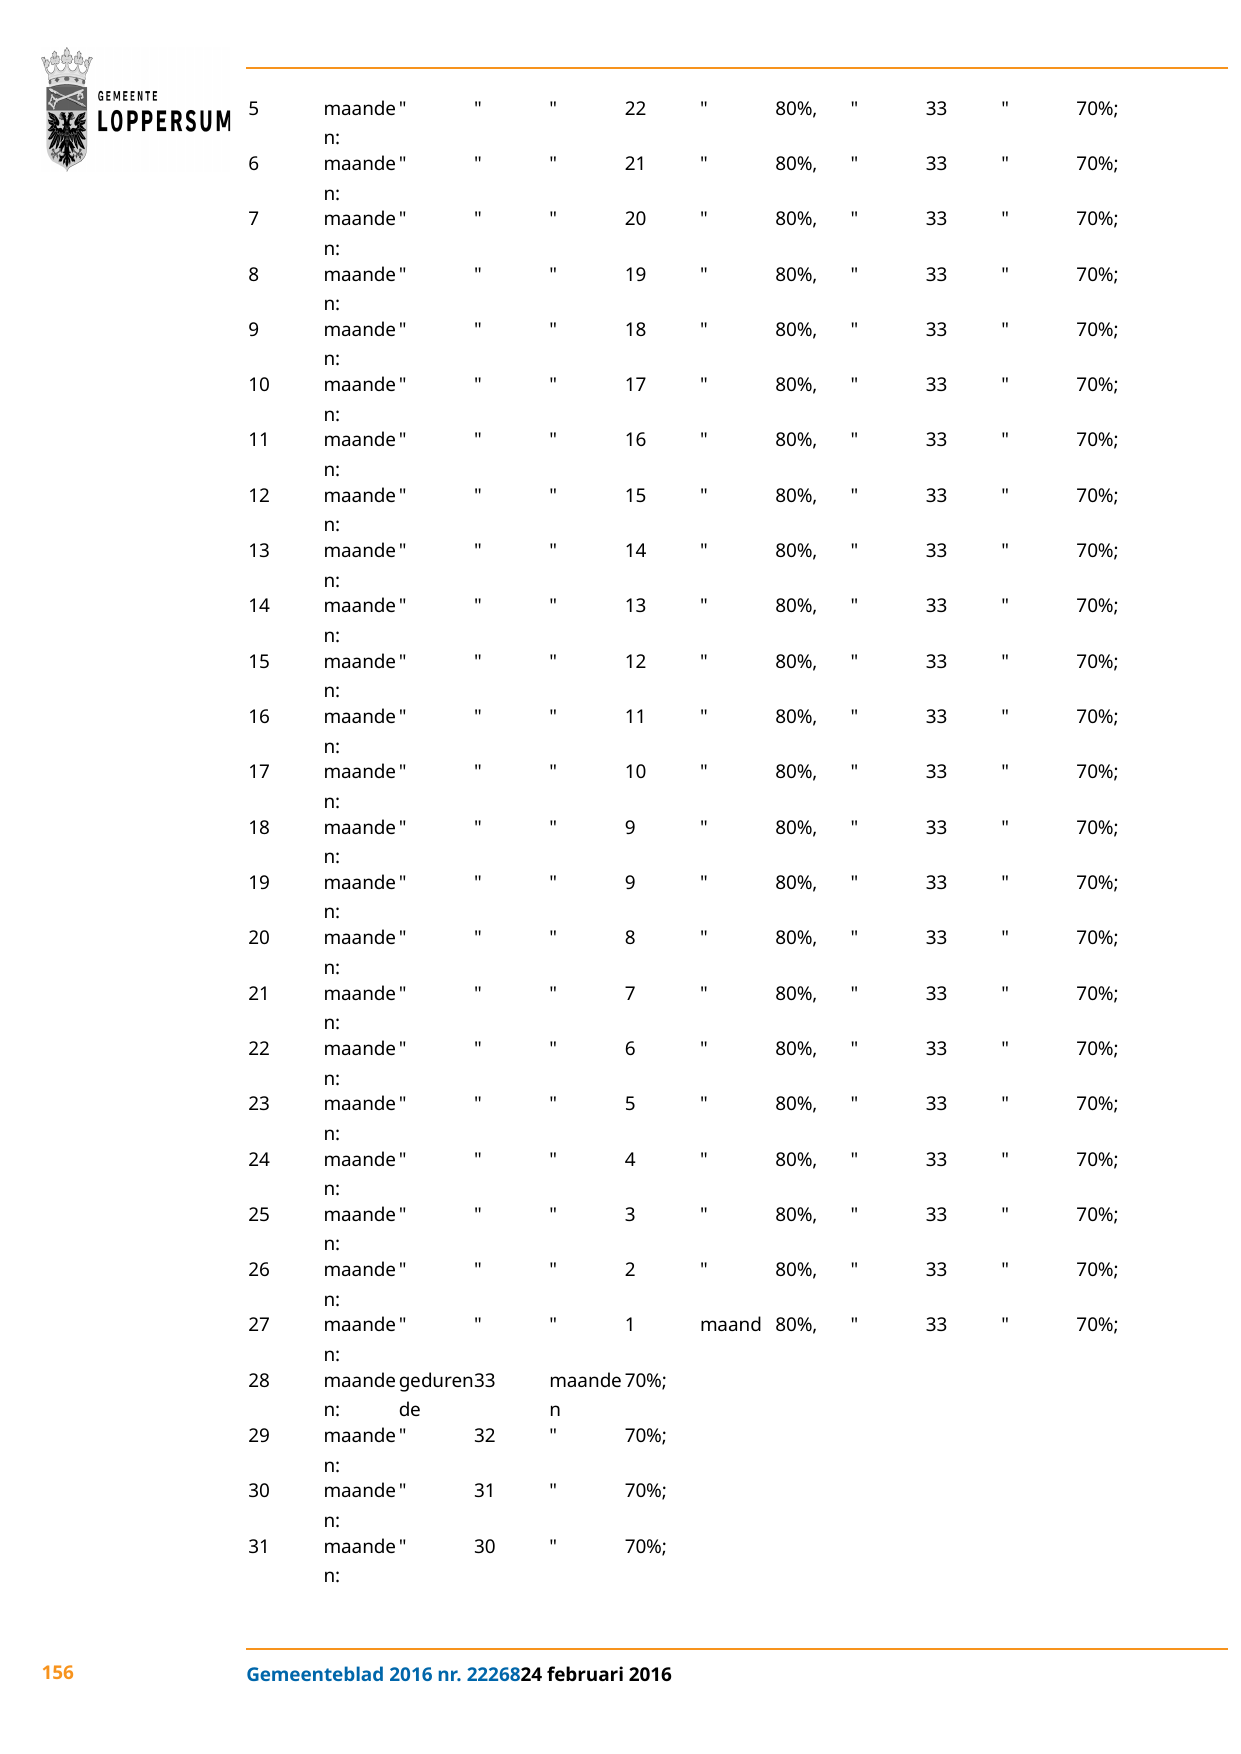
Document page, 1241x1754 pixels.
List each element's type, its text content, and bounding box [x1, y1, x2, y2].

table_cell 10 [625, 759, 700, 814]
table_cell 8 [248, 261, 323, 316]
table_cell " [850, 261, 926, 316]
table_cell 70%; [1076, 759, 1152, 814]
table_cell " [1001, 980, 1076, 1035]
table_cell [926, 1533, 1001, 1588]
table_cell " [549, 814, 624, 869]
table_cell [850, 1478, 926, 1533]
table_cell 70%; [1076, 1035, 1152, 1090]
table_cell 33 [926, 1035, 1001, 1090]
table_cell 18 [248, 814, 323, 869]
table_cell 80%, [775, 1256, 850, 1312]
table_cell " [1001, 482, 1076, 537]
table_cell 80%, [775, 593, 850, 648]
table_cell " [850, 925, 926, 980]
table_cell 20 [248, 925, 323, 980]
table_cell " [1001, 1256, 1076, 1312]
table_cell " [474, 316, 549, 371]
table_cell 80%, [775, 427, 850, 482]
table_cell maanden: [323, 1312, 398, 1367]
table_cell " [474, 814, 549, 869]
table_cell gedurende [399, 1367, 474, 1422]
table_cell " [549, 371, 624, 427]
table_cell [700, 1367, 775, 1422]
table_cell 80%, [775, 648, 850, 703]
table_cell " [399, 1201, 474, 1256]
table_cell 80%, [775, 925, 850, 980]
table_cell 14 [625, 537, 700, 593]
table_cell 70%; [1076, 261, 1152, 316]
table_cell 1 [625, 1312, 700, 1367]
table_cell 70%; [1076, 814, 1152, 869]
table_cell " [1001, 759, 1076, 814]
table_cell 33 [926, 980, 1001, 1035]
picture [41, 47, 231, 172]
table_cell 70%; [1076, 925, 1152, 980]
table_cell " [399, 814, 474, 869]
table_cell 80%, [775, 759, 850, 814]
table_cell " [700, 205, 775, 261]
table_cell " [399, 261, 474, 316]
table_cell 80%, [775, 371, 850, 427]
table_cell 9 [248, 316, 323, 371]
table_cell 80%, [775, 316, 850, 371]
table_cell " [850, 316, 926, 371]
table_cell [1076, 1533, 1152, 1588]
table_cell 14 [248, 593, 323, 648]
table_cell " [549, 1478, 624, 1533]
table_cell maanden: [323, 537, 398, 593]
table_cell 70%; [1076, 427, 1152, 482]
table_cell [775, 1422, 850, 1478]
table_cell " [474, 482, 549, 537]
table_cell " [474, 1312, 549, 1367]
table_cell " [700, 482, 775, 537]
table_cell " [700, 1256, 775, 1312]
table_cell " [549, 703, 624, 758]
table_cell " [700, 150, 775, 205]
table_cell 2 [625, 1256, 700, 1312]
table_cell 33 [926, 1312, 1001, 1367]
table_cell maanden: [323, 1533, 398, 1588]
table_cell 6 [625, 1035, 700, 1090]
table_cell 19 [625, 261, 700, 316]
table_cell [926, 1367, 1001, 1422]
table_cell 16 [625, 427, 700, 482]
table_cell maanden: [323, 261, 398, 316]
table_cell 33 [926, 648, 1001, 703]
table_cell " [399, 1256, 474, 1312]
table_cell " [700, 980, 775, 1035]
table_cell [775, 1367, 850, 1422]
table_cell [1001, 1478, 1076, 1533]
table_cell " [474, 1256, 549, 1312]
table_cell " [399, 759, 474, 814]
table_cell " [399, 1312, 474, 1367]
table_cell maanden: [323, 150, 398, 205]
table_cell maanden: [323, 427, 398, 482]
table_cell maanden: [323, 1256, 398, 1312]
table_cell " [474, 593, 549, 648]
table_cell " [474, 1035, 549, 1090]
table_cell 23 [248, 1090, 323, 1146]
table_cell 70%; [1076, 150, 1152, 205]
table_cell 22 [248, 1035, 323, 1090]
table_cell 33 [926, 205, 1001, 261]
table_cell 70%; [1076, 1256, 1152, 1312]
table_cell " [399, 371, 474, 427]
table_cell 21 [248, 980, 323, 1035]
table_cell 30 [248, 1478, 323, 1533]
table_cell " [850, 980, 926, 1035]
table_cell 70%; [1076, 205, 1152, 261]
table_cell " [399, 316, 474, 371]
table_cell 80%, [775, 814, 850, 869]
table_cell " [474, 150, 549, 205]
table_cell 80%, [775, 1201, 850, 1256]
table_cell maanden: [323, 814, 398, 869]
table_cell 28 [248, 1367, 323, 1422]
table_cell maanden: [323, 925, 398, 980]
table_cell maanden: [323, 205, 398, 261]
table_cell " [850, 482, 926, 537]
table_cell 13 [625, 593, 700, 648]
table_cell " [850, 1256, 926, 1312]
table_cell " [850, 205, 926, 261]
table_cell 80%, [775, 1312, 850, 1367]
table_cell " [850, 95, 926, 150]
table_cell " [850, 150, 926, 205]
table_cell " [1001, 371, 1076, 427]
table_cell 70%; [1076, 482, 1152, 537]
table_cell 13 [248, 537, 323, 593]
table_cell " [399, 1422, 474, 1478]
table_cell " [1001, 814, 1076, 869]
table_cell " [700, 316, 775, 371]
table_cell " [474, 759, 549, 814]
table_cell " [549, 482, 624, 537]
table_cell 70%; [1076, 648, 1152, 703]
table_cell " [850, 869, 926, 924]
table_cell " [1001, 150, 1076, 205]
table_cell 70%; [1076, 869, 1152, 924]
table_cell 33 [926, 537, 1001, 593]
table_cell 16 [248, 703, 323, 758]
table_cell 32 [474, 1422, 549, 1478]
table_cell 26 [248, 1256, 323, 1312]
table_cell 10 [248, 371, 323, 427]
table_cell " [549, 1201, 624, 1256]
table_cell 12 [625, 648, 700, 703]
table_cell 30 [474, 1533, 549, 1588]
table_cell 7 [625, 980, 700, 1035]
table_cell [1001, 1367, 1076, 1422]
table_cell 33 [474, 1367, 549, 1422]
table_cell " [474, 537, 549, 593]
table_cell " [399, 1090, 474, 1146]
table_cell 70%; [1076, 1201, 1152, 1256]
table_cell 80%, [775, 95, 850, 150]
table_cell [926, 1422, 1001, 1478]
table_cell 80%, [775, 482, 850, 537]
table_cell " [1001, 925, 1076, 980]
table_cell " [549, 150, 624, 205]
table_cell 80%, [775, 261, 850, 316]
table_cell " [399, 482, 474, 537]
table_cell " [700, 261, 775, 316]
table_cell [700, 1533, 775, 1588]
table_cell [1001, 1422, 1076, 1478]
table_cell " [700, 1201, 775, 1256]
table_cell " [1001, 593, 1076, 648]
table_cell " [1001, 427, 1076, 482]
table_cell 80%, [775, 1035, 850, 1090]
table_cell " [700, 537, 775, 593]
table_cell " [399, 593, 474, 648]
table_cell 70%; [625, 1533, 700, 1588]
table_cell 29 [248, 1422, 323, 1478]
table_cell " [474, 980, 549, 1035]
table_cell " [474, 1146, 549, 1201]
table_cell " [700, 648, 775, 703]
table_cell " [549, 1312, 624, 1367]
table_cell " [549, 1146, 624, 1201]
table_cell " [399, 869, 474, 924]
table_cell " [700, 371, 775, 427]
table_cell 17 [248, 759, 323, 814]
table_cell 8 [625, 925, 700, 980]
table_cell " [549, 869, 624, 924]
table_cell " [700, 593, 775, 648]
table_cell " [1001, 1312, 1076, 1367]
table_cell " [399, 1478, 474, 1533]
table_cell maanden: [323, 1422, 398, 1478]
table_cell 3 [625, 1201, 700, 1256]
table_cell " [399, 648, 474, 703]
table_cell " [549, 593, 624, 648]
table_cell maanden: [323, 980, 398, 1035]
table_cell 11 [248, 427, 323, 482]
table_cell " [850, 593, 926, 648]
table_cell [1076, 1478, 1152, 1533]
table_cell " [700, 427, 775, 482]
table_cell " [399, 537, 474, 593]
table_cell [775, 1533, 850, 1588]
table_cell [850, 1533, 926, 1588]
table_cell " [474, 95, 549, 150]
table_cell 80%, [775, 869, 850, 924]
table_cell 70%; [625, 1422, 700, 1478]
table_cell maanden: [323, 1478, 398, 1533]
table_cell 33 [926, 869, 1001, 924]
table_cell 7 [248, 205, 323, 261]
table_cell 33 [926, 1256, 1001, 1312]
table_cell maanden: [323, 316, 398, 371]
table_cell " [474, 648, 549, 703]
table_cell " [399, 1533, 474, 1588]
table_cell " [850, 1312, 926, 1367]
table_cell " [549, 1533, 624, 1588]
table_cell " [700, 1146, 775, 1201]
table_cell 70%; [1076, 316, 1152, 371]
table_cell " [474, 261, 549, 316]
table_cell 31 [248, 1533, 323, 1588]
table_cell " [1001, 869, 1076, 924]
table_cell " [474, 869, 549, 924]
table_cell 70%; [625, 1478, 700, 1533]
table_cell 80%, [775, 980, 850, 1035]
table_cell " [549, 648, 624, 703]
table_cell " [399, 703, 474, 758]
table_cell 70%; [1076, 703, 1152, 758]
table_cell maanden: [323, 1090, 398, 1146]
table_cell " [1001, 537, 1076, 593]
table_cell maand [700, 1312, 775, 1367]
table_cell " [1001, 703, 1076, 758]
table_cell maanden: [323, 95, 398, 150]
table_cell maanden: [323, 1367, 398, 1422]
table_cell " [700, 814, 775, 869]
table_cell 70%; [1076, 1090, 1152, 1146]
table_cell 80%, [775, 703, 850, 758]
table_cell " [850, 1090, 926, 1146]
table_cell 12 [248, 482, 323, 537]
table_cell 9 [625, 869, 700, 924]
table_cell " [850, 648, 926, 703]
table_cell " [850, 814, 926, 869]
table_cell " [1001, 1201, 1076, 1256]
table_cell [700, 1422, 775, 1478]
table_cell maanden: [323, 648, 398, 703]
table_cell 70%; [1076, 1146, 1152, 1201]
table_cell " [1001, 261, 1076, 316]
table_cell 70%; [1076, 95, 1152, 150]
table_cell [926, 1478, 1001, 1533]
table_cell [700, 1478, 775, 1533]
table_cell 33 [926, 1090, 1001, 1146]
table_cell " [399, 427, 474, 482]
table_cell 31 [474, 1478, 549, 1533]
table_cell " [399, 980, 474, 1035]
table_cell " [1001, 205, 1076, 261]
table_cell 20 [625, 205, 700, 261]
table_cell " [399, 150, 474, 205]
table_cell maanden [549, 1367, 624, 1422]
table_cell " [549, 759, 624, 814]
table_cell maanden: [323, 759, 398, 814]
table_cell 19 [248, 869, 323, 924]
table_cell 9 [625, 814, 700, 869]
table_cell 33 [926, 593, 1001, 648]
table_cell 5 [248, 95, 323, 150]
table_cell " [850, 1035, 926, 1090]
table_cell 15 [625, 482, 700, 537]
table_cell maanden: [323, 593, 398, 648]
table_cell " [549, 261, 624, 316]
table_cell 80%, [775, 537, 850, 593]
table_cell " [474, 925, 549, 980]
table_cell " [850, 1146, 926, 1201]
table_cell [850, 1422, 926, 1478]
table_cell " [549, 427, 624, 482]
table_cell " [549, 925, 624, 980]
table_cell [1076, 1422, 1152, 1478]
table_cell " [474, 205, 549, 261]
table_cell " [549, 537, 624, 593]
table_cell " [399, 925, 474, 980]
table_cell " [700, 869, 775, 924]
table_cell " [850, 371, 926, 427]
table_cell " [850, 537, 926, 593]
table_cell " [700, 1090, 775, 1146]
table_cell 70%; [1076, 537, 1152, 593]
table_cell " [399, 1146, 474, 1201]
table_cell " [399, 95, 474, 150]
table_cell 27 [248, 1312, 323, 1367]
table_cell " [474, 1090, 549, 1146]
table_cell [775, 1478, 850, 1533]
table_cell " [850, 427, 926, 482]
table_cell 5 [625, 1090, 700, 1146]
table_cell 33 [926, 814, 1001, 869]
table_cell [1076, 1367, 1152, 1422]
table_cell 80%, [775, 1146, 850, 1201]
table_cell " [474, 703, 549, 758]
table_cell 70%; [1076, 1312, 1152, 1367]
table_cell 22 [625, 95, 700, 150]
table_cell 33 [926, 925, 1001, 980]
table_cell " [700, 759, 775, 814]
table_cell maanden: [323, 869, 398, 924]
table_cell " [549, 980, 624, 1035]
table_cell 80%, [775, 205, 850, 261]
table_cell 33 [926, 95, 1001, 150]
table_cell " [549, 316, 624, 371]
table_cell 15 [248, 648, 323, 703]
table_cell 33 [926, 150, 1001, 205]
table_cell 17 [625, 371, 700, 427]
table_cell " [549, 205, 624, 261]
table_cell 70%; [625, 1367, 700, 1422]
table_cell " [850, 703, 926, 758]
table_cell " [549, 1035, 624, 1090]
table_cell 70%; [1076, 371, 1152, 427]
table_cell [1001, 1533, 1076, 1588]
table_cell 33 [926, 1146, 1001, 1201]
table_cell 33 [926, 427, 1001, 482]
table_cell " [549, 1090, 624, 1146]
table_cell " [549, 95, 624, 150]
table_cell 18 [625, 316, 700, 371]
table_cell " [399, 205, 474, 261]
table_cell maanden: [323, 371, 398, 427]
table_cell maanden: [323, 703, 398, 758]
table_cell maanden: [323, 1146, 398, 1201]
table_cell 33 [926, 759, 1001, 814]
table_cell " [850, 1201, 926, 1256]
table_cell " [700, 1035, 775, 1090]
table_cell " [700, 925, 775, 980]
table_cell [850, 1367, 926, 1422]
table_cell 33 [926, 703, 1001, 758]
table_cell 80%, [775, 150, 850, 205]
table_cell 24 [248, 1146, 323, 1201]
table_cell maanden: [323, 482, 398, 537]
table_cell 25 [248, 1201, 323, 1256]
table_cell " [1001, 1090, 1076, 1146]
table_cell " [1001, 648, 1076, 703]
table_cell 33 [926, 482, 1001, 537]
table_cell " [1001, 1146, 1076, 1201]
table_cell " [474, 1201, 549, 1256]
table_cell 11 [625, 703, 700, 758]
table_cell 33 [926, 371, 1001, 427]
table_cell 33 [926, 1201, 1001, 1256]
table_cell " [1001, 316, 1076, 371]
table_cell " [850, 759, 926, 814]
table_cell 33 [926, 316, 1001, 371]
table_cell " [1001, 1035, 1076, 1090]
table_cell " [549, 1256, 624, 1312]
table_cell 6 [248, 150, 323, 205]
table_cell " [474, 427, 549, 482]
table_cell 70%; [1076, 980, 1152, 1035]
table_cell 33 [926, 261, 1001, 316]
table_cell 21 [625, 150, 700, 205]
table_cell 4 [625, 1146, 700, 1201]
table_cell " [549, 1422, 624, 1478]
table_cell 70%; [1076, 593, 1152, 648]
table_cell " [399, 1035, 474, 1090]
table_cell " [1001, 95, 1076, 150]
table_cell 80%, [775, 1090, 850, 1146]
table_cell " [700, 703, 775, 758]
table_cell maanden: [323, 1035, 398, 1090]
table_cell " [700, 95, 775, 150]
table_cell maanden: [323, 1201, 398, 1256]
table_cell " [474, 371, 549, 427]
